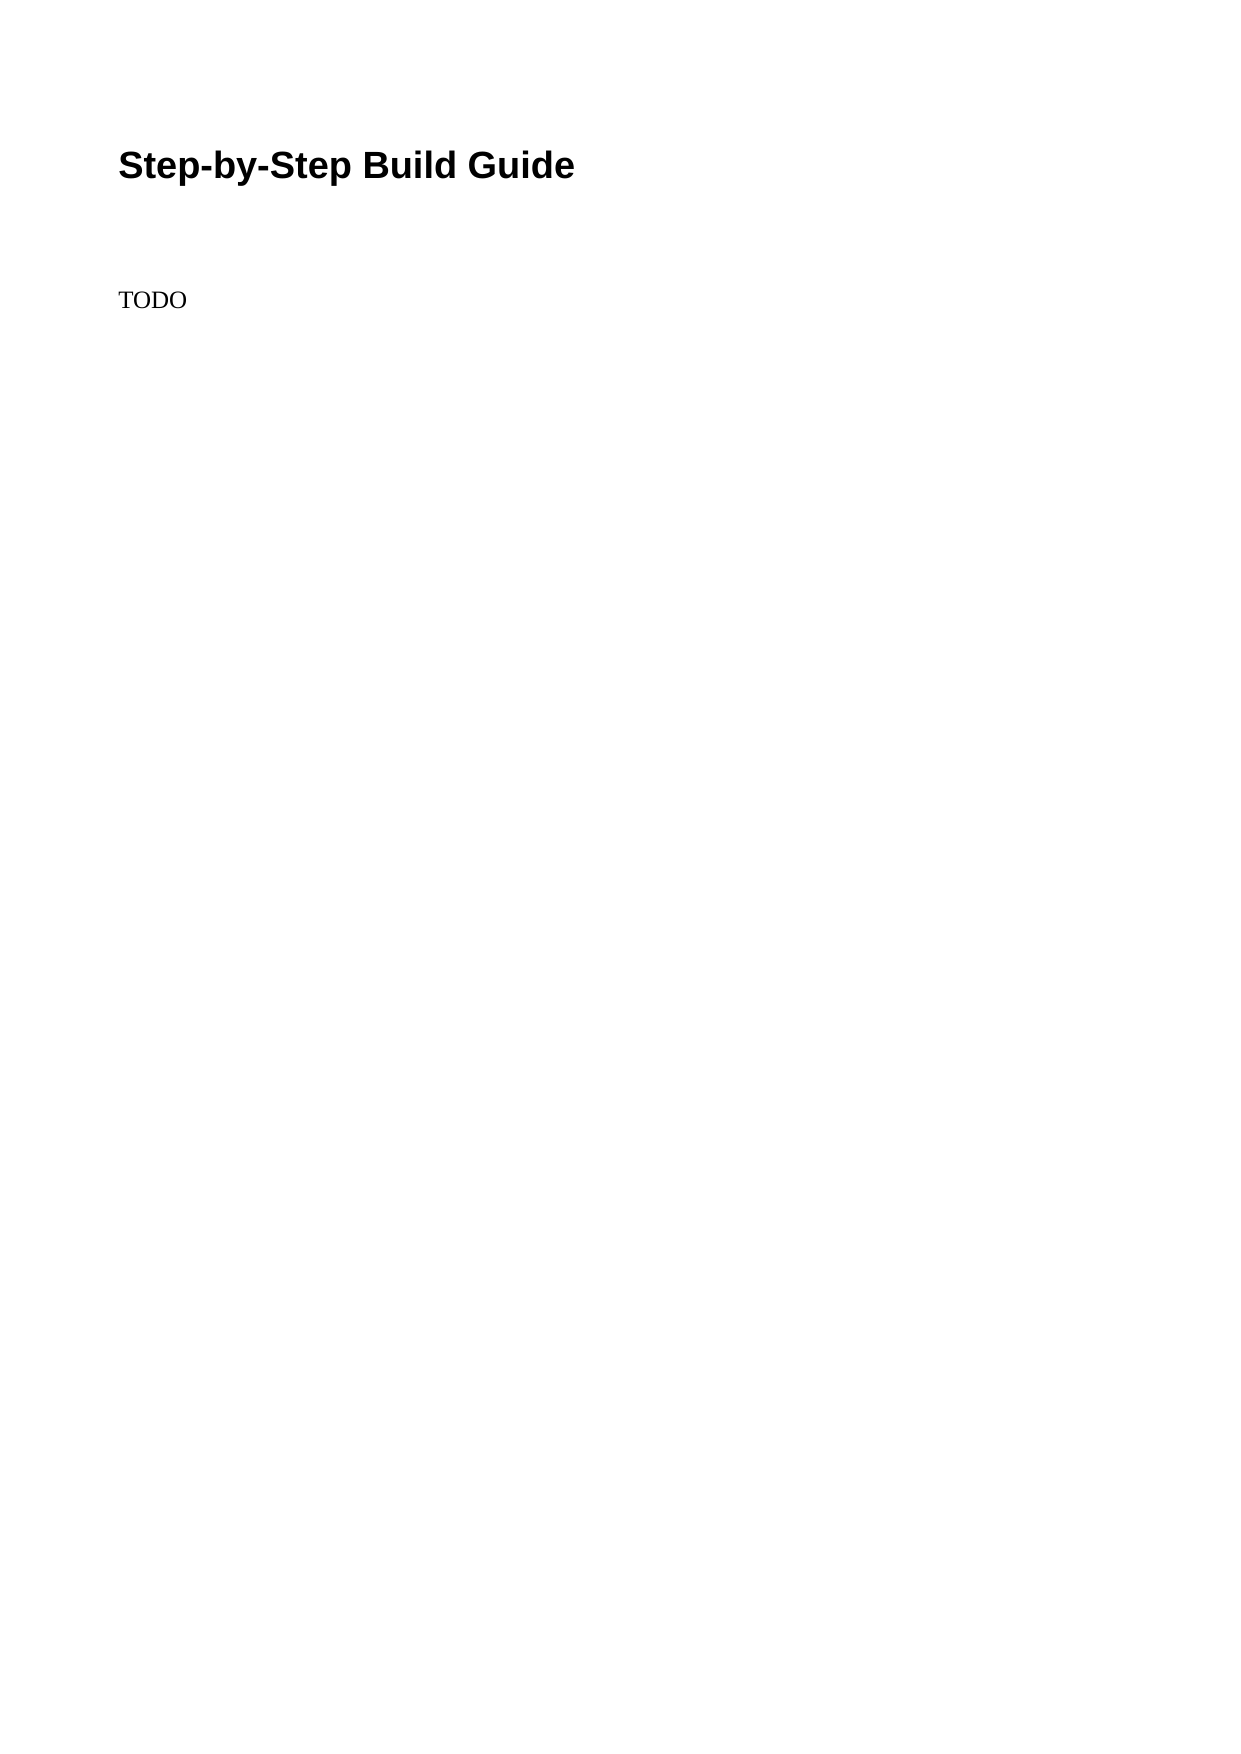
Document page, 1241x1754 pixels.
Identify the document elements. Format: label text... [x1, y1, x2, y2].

text TODO [118, 286, 1122, 314]
subtitle Step-by-Step Build Guide [118, 143, 1122, 187]
